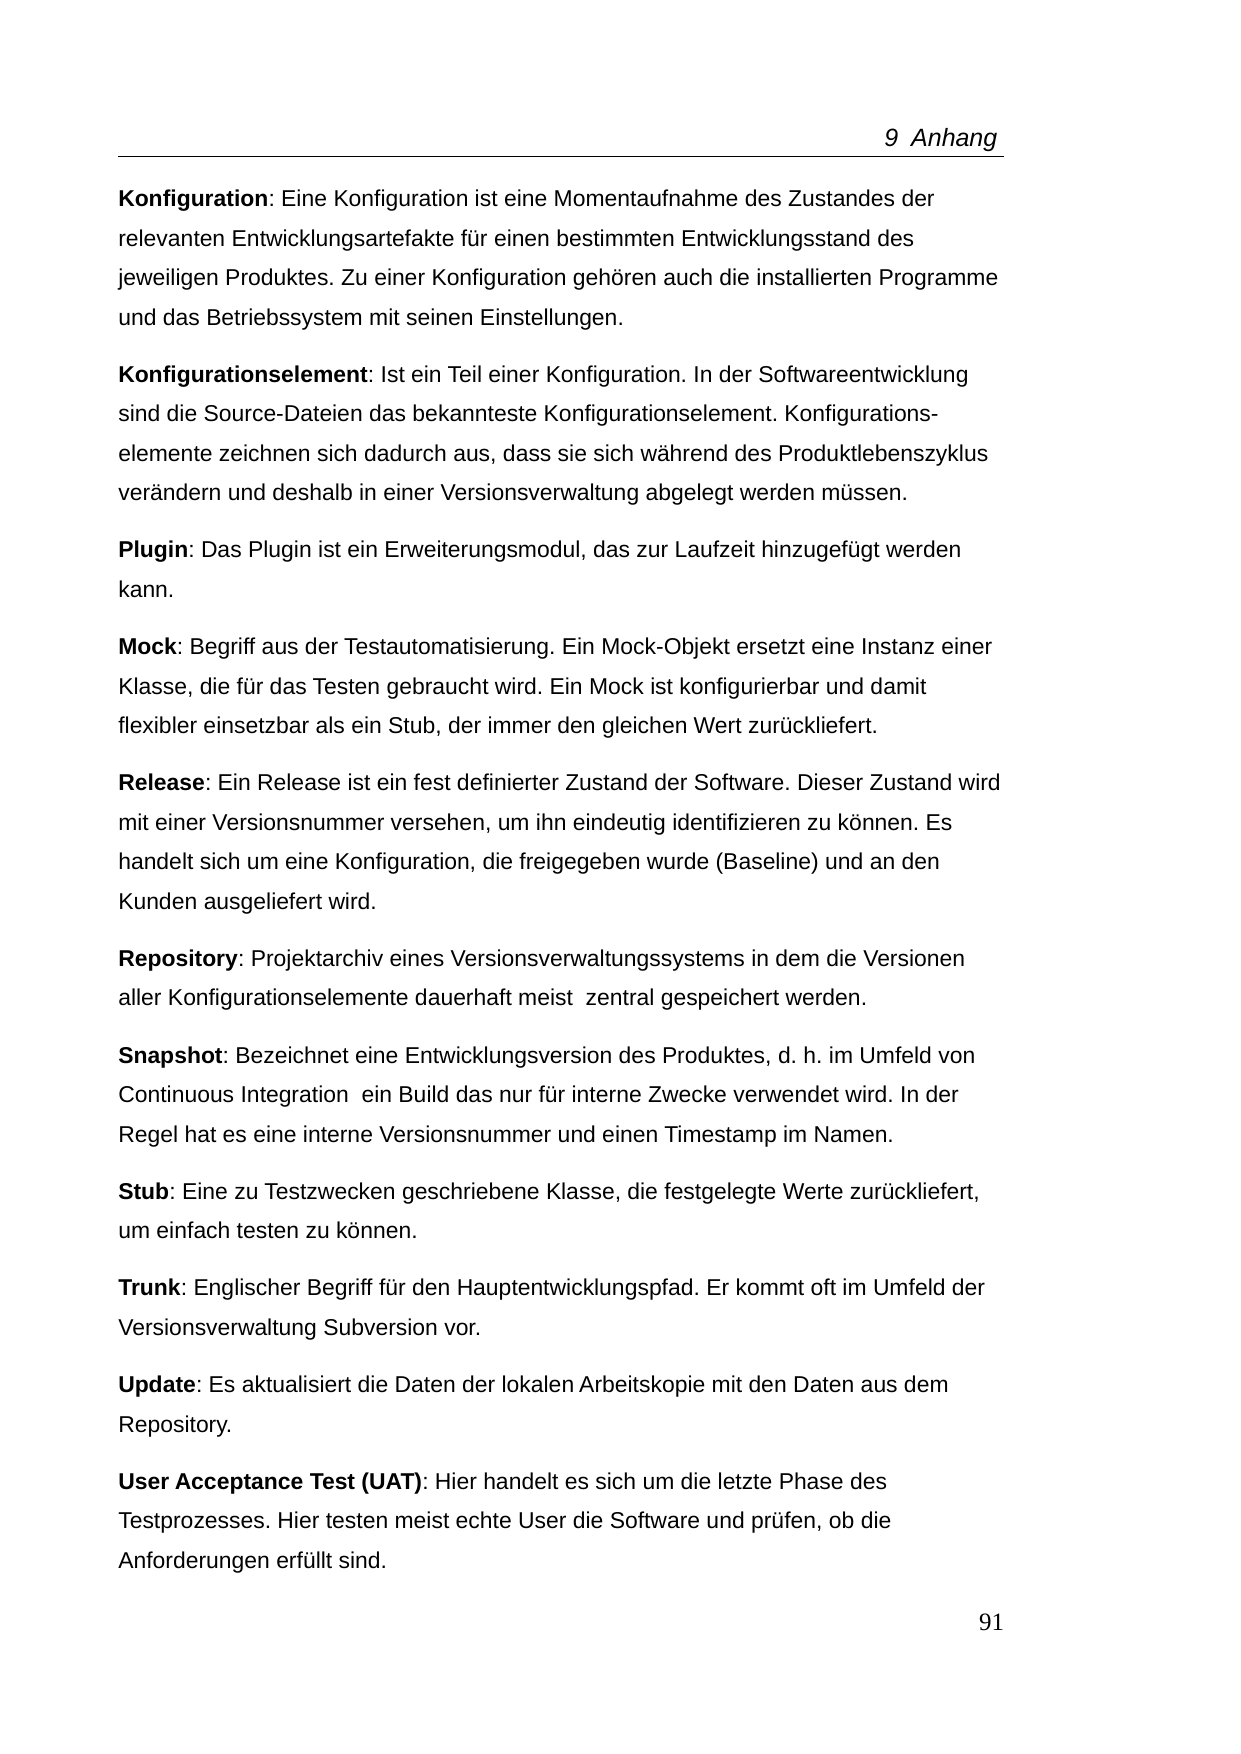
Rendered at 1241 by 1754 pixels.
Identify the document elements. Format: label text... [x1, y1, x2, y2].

text Release: Ein Release ist ein fest definierter Zustand der Software. Dieser Zustand wird mit einer Versionsnummer versehen, um ihn eindeutig identifizieren zu können. Es handelt sich um eine Konfiguration, die freigegeben wurde (Baseline) und an den Kunden ausgeliefert wird. [118, 769, 1004, 914]
text Mock: Begriff aus der Testautomatisierung. Ein Mock-Objekt ersetzt eine Instanz einer Klasse, die für das Testen gebraucht wird. Ein Mock ist konfigurierbar und damit flexibler einsetzbar als ein Stub, der immer den gleichen Wert zurückliefert. [118, 633, 1004, 738]
text Konfiguration: Eine Konfiguration ist eine Momentaufnahme des Zustandes der relevanten Entwicklungsartefakte für einen bestimmten Entwicklungsstand des jeweiligen Produktes. Zu einer Konfiguration gehören auch die installierten Programme und das Betriebssystem mit seinen Einstellungen. [118, 185, 1004, 330]
text Repository: Projektarchiv eines Versionsverwaltungssystems in dem die Versionen aller Konfigurationselemente dauerhaft meist zentral gespeichert werden. [118, 945, 1004, 1011]
text Trunk: Englischer Begriff für den Hauptentwicklungspfad. Er kommt oft im Umfeld der Versionsverwaltung Subversion vor. [118, 1274, 1004, 1340]
text Update: Es aktualisiert die Daten der lokalen Arbeitskopie mit den Daten aus dem Repository. [118, 1371, 1004, 1437]
text User Acceptance Test (UAT): Hier handelt es sich um die letzte Phase des Testprozesses. Hier testen meist echte User die Software und prüfen, ob die Anforderungen erfüllt sind. [118, 1468, 1004, 1573]
text Stub: Eine zu Testzwecken geschriebene Klasse, die festgelegte Werte zurückliefert, um einfach testen zu können. [118, 1178, 1004, 1243]
text Plugin: Das Plugin ist ein Erweiterungsmodul, das zur Laufzeit hinzugefügt werden kann. [118, 536, 1004, 602]
text Snapshot: Bezeichnet eine Entwicklungsversion des Produktes, d. h. im Umfeld von Continuous Integration ein Build das nur für interne Zwecke verwendet wird. In der Regel hat es eine interne Versionsnummer und einen Timestamp im Namen. [118, 1042, 1004, 1147]
text Konfigurationselement: Ist ein Teil einer Konfiguration. In der Softwareentwicklung sind die Source-Dateien das bekannteste Konfigurationselement. Konfigurations-elemente zeichnen sich dadurch aus, dass sie sich während des Produktlebenszyklus verändern und deshalb in einer Versionsverwaltung abgelegt werden müssen. [118, 361, 1004, 506]
